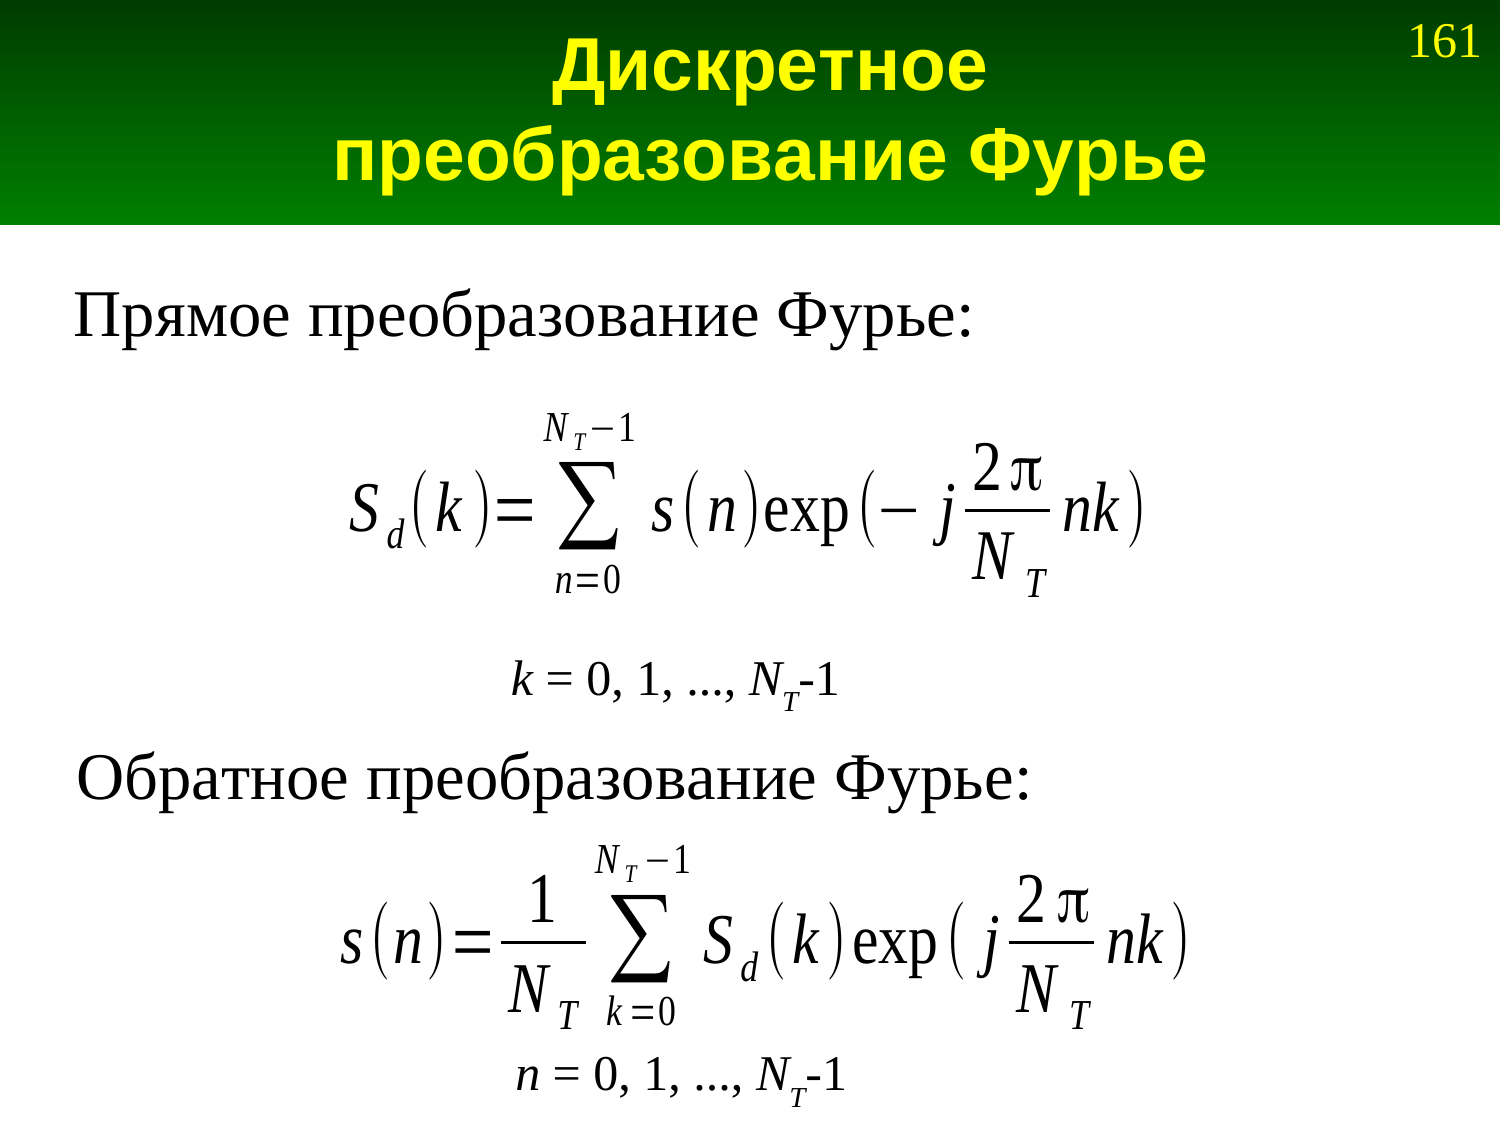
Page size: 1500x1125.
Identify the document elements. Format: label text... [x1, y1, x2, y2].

text_box n = 0, 1, ..., NT-1 [500, 1033, 863, 1121]
text_box Прямое преобразование Фурье: [59, 262, 1073, 390]
chart [322, 833, 1206, 1039]
chart [330, 401, 1162, 607]
title Дискретное преобразование Фурье [100, 7, 1441, 204]
text_box k = 0, 1, ..., NT-1 [496, 637, 855, 725]
text_box Обратное преобразование Фурье: [61, 725, 1080, 854]
